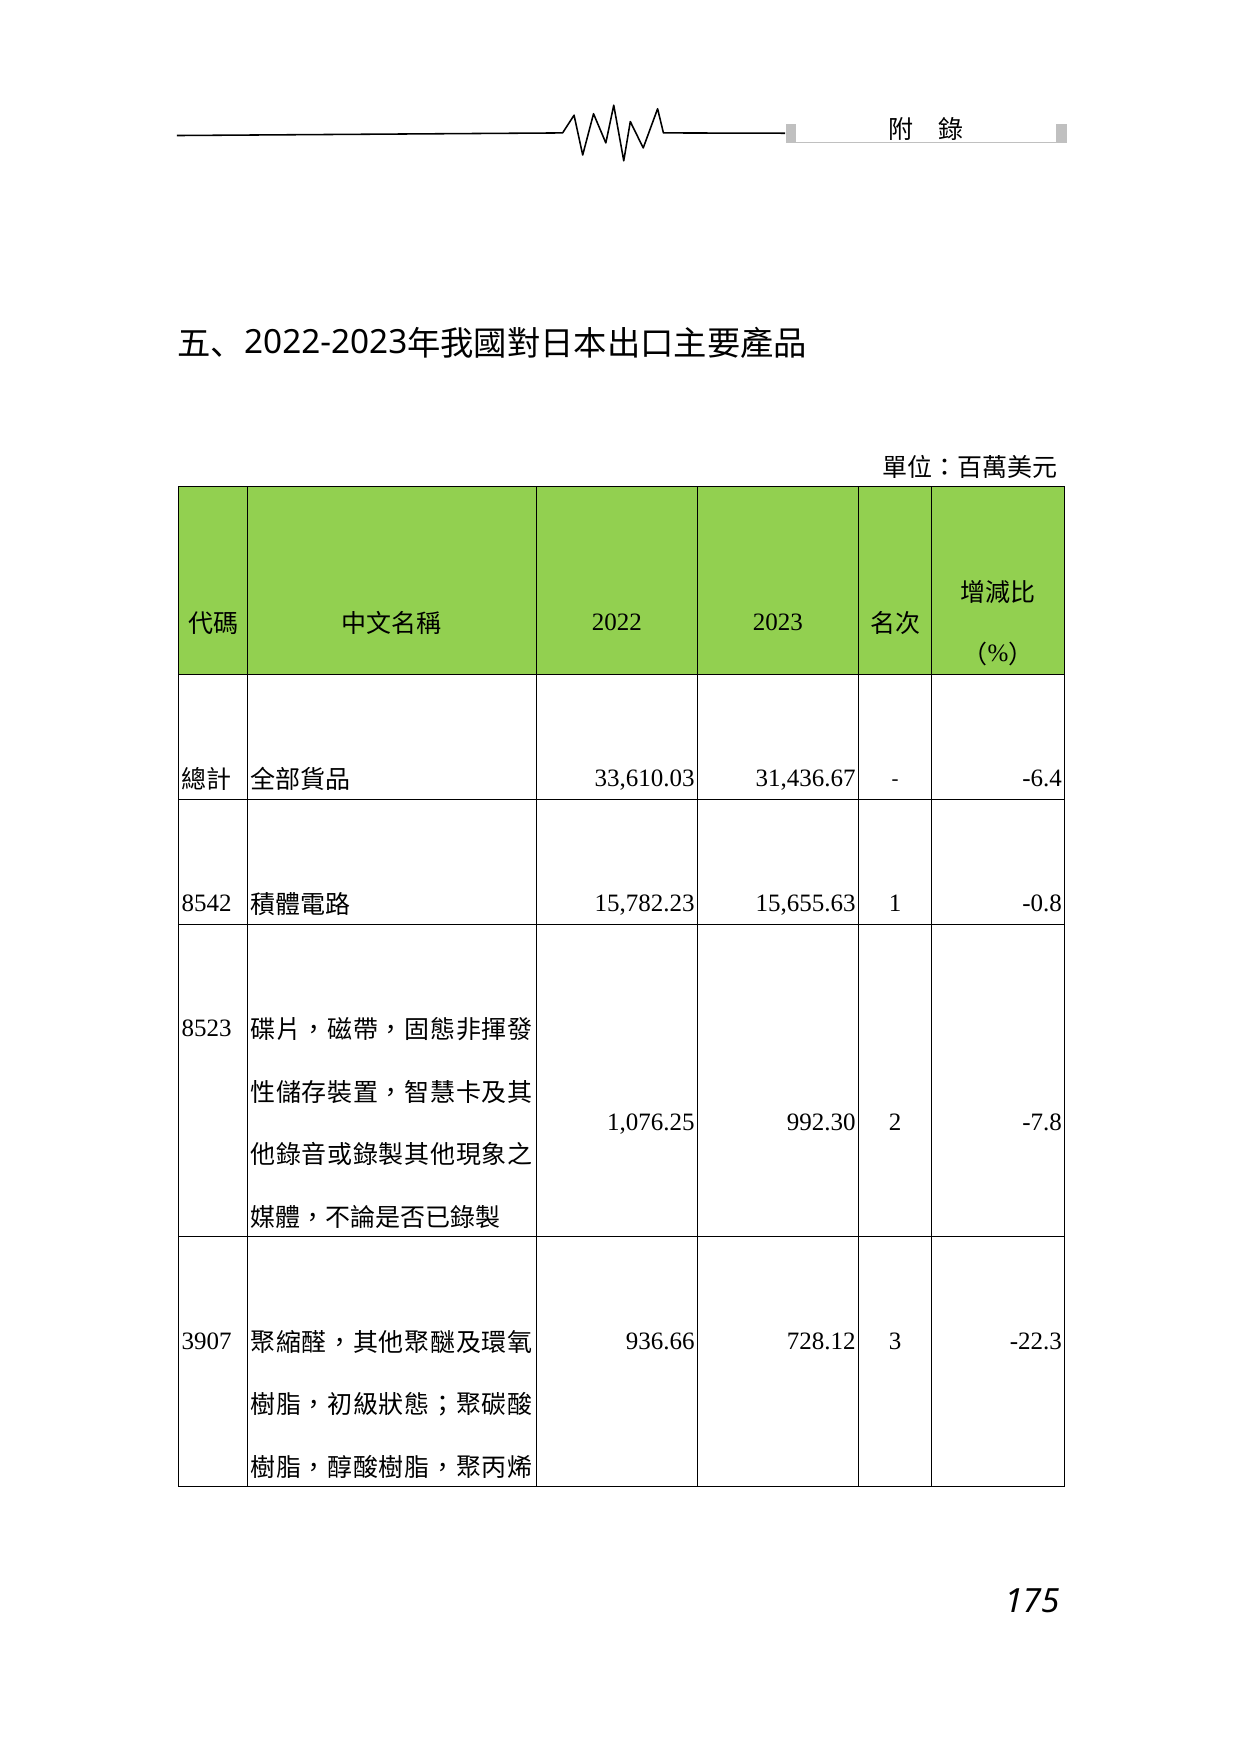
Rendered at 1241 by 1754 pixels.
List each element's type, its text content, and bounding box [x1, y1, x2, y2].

table_cell -0.8 [932, 800, 1064, 924]
table_cell -7.8 [932, 925, 1064, 1236]
table_cell 全部貨品 [248, 675, 536, 799]
table_cell 3907 [179, 1237, 247, 1486]
table_header 代碼 [179, 487, 247, 674]
table_header 2022 [537, 487, 697, 674]
table_cell -22.3 [932, 1237, 1064, 1486]
text 五、2022-2023年我國對日本出口主要產品 [177, 299, 1063, 361]
table_cell - [859, 675, 931, 799]
table_cell 936.66 [537, 1237, 697, 1486]
table_cell 15,655.63 [698, 800, 858, 924]
table_header 增減比（%） [932, 487, 1064, 674]
table_cell 8542 [179, 800, 247, 924]
text 單位：百萬美元 [183, 424, 1057, 486]
table_cell -6.4 [932, 675, 1064, 799]
table_header 中文名稱 [248, 487, 536, 674]
table_cell 2 [859, 925, 931, 1236]
table_cell 992.30 [698, 925, 858, 1236]
table_cell 碟片，磁帶，固態非揮發性儲存裝置，智慧卡及其他錄音或錄製其他現象之媒體，不論是否已錄製 [248, 925, 536, 1236]
table_cell 33,610.03 [537, 675, 697, 799]
table_cell 1 [859, 800, 931, 924]
table_header 2023 [698, 487, 858, 674]
table_cell 15,782.23 [537, 800, 697, 924]
table_cell 積體電路 [248, 800, 536, 924]
table_header 名次 [859, 487, 931, 674]
table_cell 3 [859, 1237, 931, 1486]
table_cell 總計 [179, 675, 247, 799]
table_cell 728.12 [698, 1237, 858, 1486]
table_cell 31,436.67 [698, 675, 858, 799]
table_cell 8523 [179, 925, 247, 1236]
table_cell 1,076.25 [537, 925, 697, 1236]
table_cell 聚縮醛，其他聚醚及環氧樹脂，初級狀態；聚碳酸樹脂，醇酸樹脂，聚丙烯 [248, 1237, 536, 1486]
